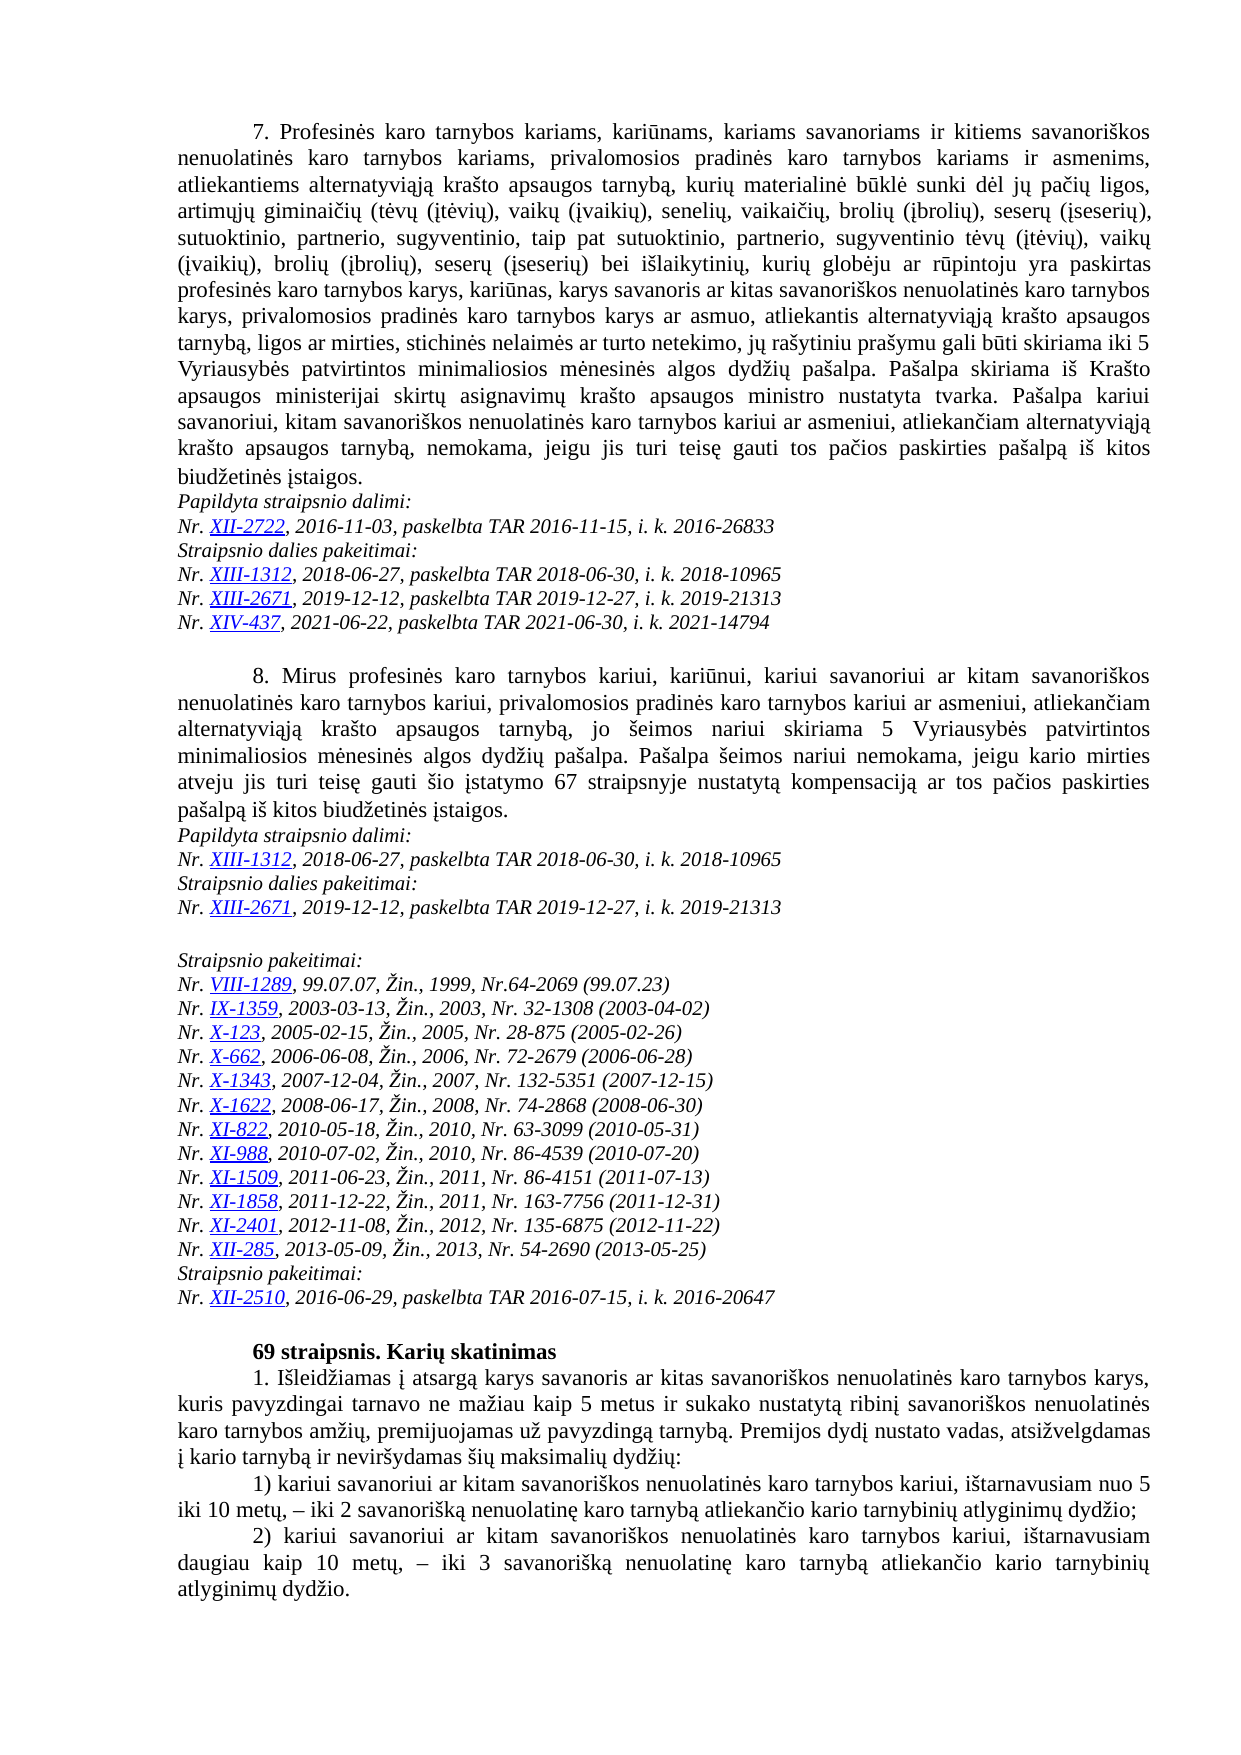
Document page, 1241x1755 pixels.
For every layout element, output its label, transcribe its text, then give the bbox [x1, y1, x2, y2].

text Nr. X-662, 2006-06-08, Žin., 2006, Nr. 72-2679 (2006-06-28) [177, 1044, 1152, 1068]
text Nr. XII-2510, 2016-06-29, paskelbta TAR 2016-07-15, i. k. 2016-20647 [177, 1285, 1152, 1309]
text Nr. XI-988, 2010-07-02, Žin., 2010, Nr. 86-4539 (2010-07-20) [177, 1141, 1152, 1165]
text 2) kariui savanoriui ar kitam savanoriškos nenuolatinės karo tarnybos kariui, ištarnavusiam daugiau kaip 10 metų, – iki 3 savanorišką nenuolatinę karo tarnybą atliekančio kario tarnybinių atlyginimų dydžio. [177, 1522, 1152, 1601]
text Nr. XII-2722, 2016-11-03, paskelbta TAR 2016-11-15, i. k. 2016-26833 [177, 513, 1152, 538]
text 1) kariui savanoriui ar kitam savanoriškos nenuolatinės karo tarnybos kariui, ištarnavusiam nuo 5 iki 10 metų, – iki 2 savanorišką nenuolatinę karo tarnybą atliekančio kario tarnybinių atlyginimų dydžio; [177, 1469, 1152, 1522]
text 8. Mirus profesinės karo tarnybos kariui, kariūnui, kariui savanoriui ar kitam savanoriškos nenuolatinės karo tarnybos kariui, privalomosios pradinės karo tarnybos kariui ar asmeniui, atliekančiam alternatyviąją krašto apsaugos tarnybą, jo šeimos nariui skiriama 5 Vyriausybės patvirtintos minimaliosios mėnesinės algos dydžių pašalpa. Pašalpa šeimos nariui nemokama, jeigu kario mirties atveju jis turi teisę gauti šio įstatymo 67 straipsnyje nustatytą kompensaciją ar tos pačios paskirties pašalpą iš kitos biudžetinės įstaigos. [177, 663, 1152, 823]
text Nr. XI-822, 2010-05-18, Žin., 2010, Nr. 63-3099 (2010-05-31) [177, 1117, 1152, 1141]
text Straipsnio pakeitimai: [177, 1261, 1152, 1285]
text Nr. XIII-2671, 2019-12-12, paskelbta TAR 2019-12-27, i. k. 2019-21313 [177, 895, 1152, 919]
text Nr. XIV-437, 2021-06-22, paskelbta TAR 2021-06-30, i. k. 2021-14794 [177, 610, 1152, 634]
text 1. Išleidžiamas į atsargą karys savanoris ar kitas savanoriškos nenuolatinės karo tarnybos karys, kuris pavyzdingai tarnavo ne mažiau kaip 5 metus ir sukako nustatytą ribinį savanoriškos nenuolatinės karo tarnybos amžių, premijuojamas už pavyzdingą tarnybą. Premijos dydį nustato vadas, atsižvelgdamas į kario tarnybą ir neviršydamas šių maksimalių dydžių: [177, 1364, 1152, 1469]
text Nr. X-1343, 2007-12-04, Žin., 2007, Nr. 132-5351 (2007-12-15) [177, 1068, 1152, 1092]
text Nr. XI-1509, 2011-06-23, Žin., 2011, Nr. 86-4151 (2011-07-13) [177, 1165, 1152, 1189]
text Straipsnio pakeitimai: [177, 948, 1152, 972]
text 69 straipsnis. Karių skatinimas [177, 1338, 1152, 1364]
text Nr. XIII-1312, 2018-06-27, paskelbta TAR 2018-06-30, i. k. 2018-10965 [177, 847, 1152, 871]
text Nr. X-1622, 2008-06-17, Žin., 2008, Nr. 74-2868 (2008-06-30) [177, 1092, 1152, 1117]
text Straipsnio dalies pakeitimai: [177, 871, 1152, 895]
text Papildyta straipsnio dalimi: [177, 489, 1152, 513]
text Nr. X-123, 2005-02-15, Žin., 2005, Nr. 28-875 (2005-02-26) [177, 1020, 1152, 1044]
text 7. Profesinės karo tarnybos kariams, kariūnams, kariams savanoriams ir kitiems savanoriškos nenuolatinės karo tarnybos kariams, privalomosios pradinės karo tarnybos kariams ir asmenims, atliekantiems alternatyviąją krašto apsaugos tarnybą, kurių materialinė būklė sunki dėl jų pačių ligos, artimųjų giminaičių (tėvų (įtėvių), vaikų (įvaikių), senelių, vaikaičių, brolių (įbrolių), seserų (įseserių), sutuoktinio, partnerio, sugyventinio, taip pat sutuoktinio, partnerio, sugyventinio tėvų (įtėvių), vaikų (įvaikių), brolių (įbrolių), seserų (įseserių) bei išlaikytinių, kurių globėju ar rūpintoju yra paskirtas profesinės karo tarnybos karys, kariūnas, karys savanoris ar kitas savanoriškos nenuolatinės karo tarnybos karys, privalomosios pradinės karo tarnybos karys ar asmuo, atliekantis alternatyviąją krašto apsaugos tarnybą, ligos ar mirties, stichinės nelaimės ar turto netekimo, jų rašytiniu prašymu gali būti skiriama iki 5 Vyriausybės patvirtintos minimaliosios mėnesinės algos dydžių pašalpa. Pašalpa skiriama iš Krašto apsaugos ministerijai skirtų asignavimų krašto apsaugos ministro nustatyta tvarka. Pašalpa kariui savanoriui, kitam savanoriškos nenuolatinės karo tarnybos kariui ar asmeniui, atliekančiam alternatyviąją krašto apsaugos tarnybą, nemokama, jeigu jis turi teisę gauti tos pačios paskirties pašalpą iš kitos biudžetinės įstaigos. [177, 118, 1152, 489]
text Nr. XI-1858, 2011-12-22, Žin., 2011, Nr. 163-7756 (2011-12-31) [177, 1189, 1152, 1213]
text Nr. XIII-1312, 2018-06-27, paskelbta TAR 2018-06-30, i. k. 2018-10965 [177, 562, 1152, 586]
text Straipsnio dalies pakeitimai: [177, 538, 1152, 562]
text Nr. XIII-2671, 2019-12-12, paskelbta TAR 2019-12-27, i. k. 2019-21313 [177, 586, 1152, 610]
text Nr. XI-2401, 2012-11-08, Žin., 2012, Nr. 135-6875 (2012-11-22) [177, 1213, 1152, 1237]
text Nr. XII-285, 2013-05-09, Žin., 2013, Nr. 54-2690 (2013-05-25) [177, 1237, 1152, 1261]
text Papildyta straipsnio dalimi: [177, 823, 1152, 847]
text Nr. IX-1359, 2003-03-13, Žin., 2003, Nr. 32-1308 (2003-04-02) [177, 996, 1152, 1020]
text Nr. VIII-1289, 99.07.07, Žin., 1999, Nr.64-2069 (99.07.23) [177, 972, 1152, 996]
